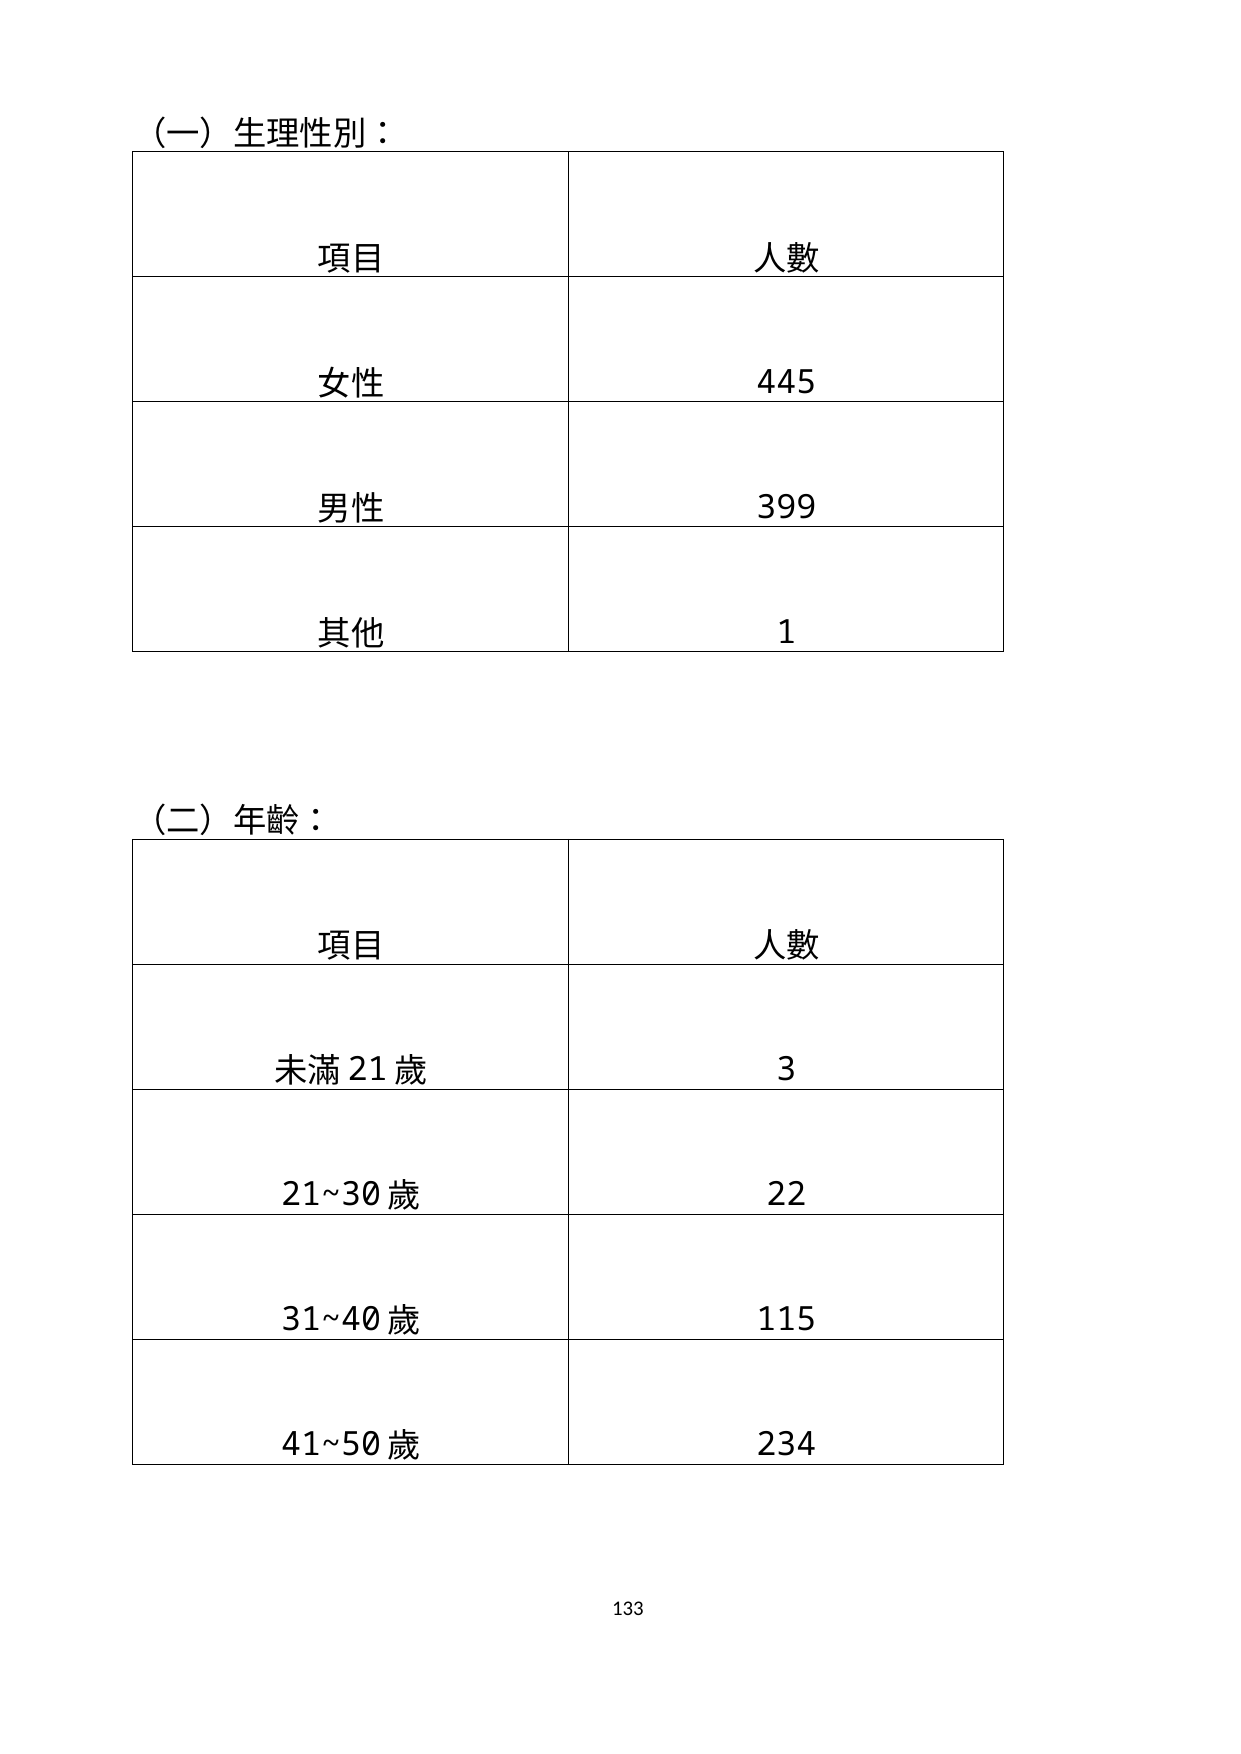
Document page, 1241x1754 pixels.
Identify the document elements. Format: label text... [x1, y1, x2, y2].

table_cell 115 [569, 1215, 1003, 1339]
table_cell 其他 [133, 527, 568, 651]
table_header 人數 [569, 840, 1003, 964]
table_cell 445 [569, 277, 1003, 401]
table_cell 22 [569, 1090, 1003, 1214]
table_cell 41~50歲 [133, 1340, 568, 1464]
table_cell 21~30歲 [133, 1090, 568, 1214]
table_header 項目 [133, 152, 568, 276]
table_cell 男性 [133, 402, 568, 526]
table_cell 3 [569, 965, 1003, 1089]
table_cell 31~40歲 [133, 1215, 568, 1339]
table_cell 未滿21歲 [133, 965, 568, 1089]
table_cell 女性 [133, 277, 568, 401]
table_header 人數 [569, 152, 1003, 276]
table_cell 234 [569, 1340, 1003, 1464]
text （一）生理性別： [133, 89, 1122, 151]
table_cell 1 [569, 527, 1003, 651]
table_cell 399 [569, 402, 1003, 526]
text （二）年齡： [133, 776, 1122, 839]
table_header 項目 [133, 840, 568, 964]
